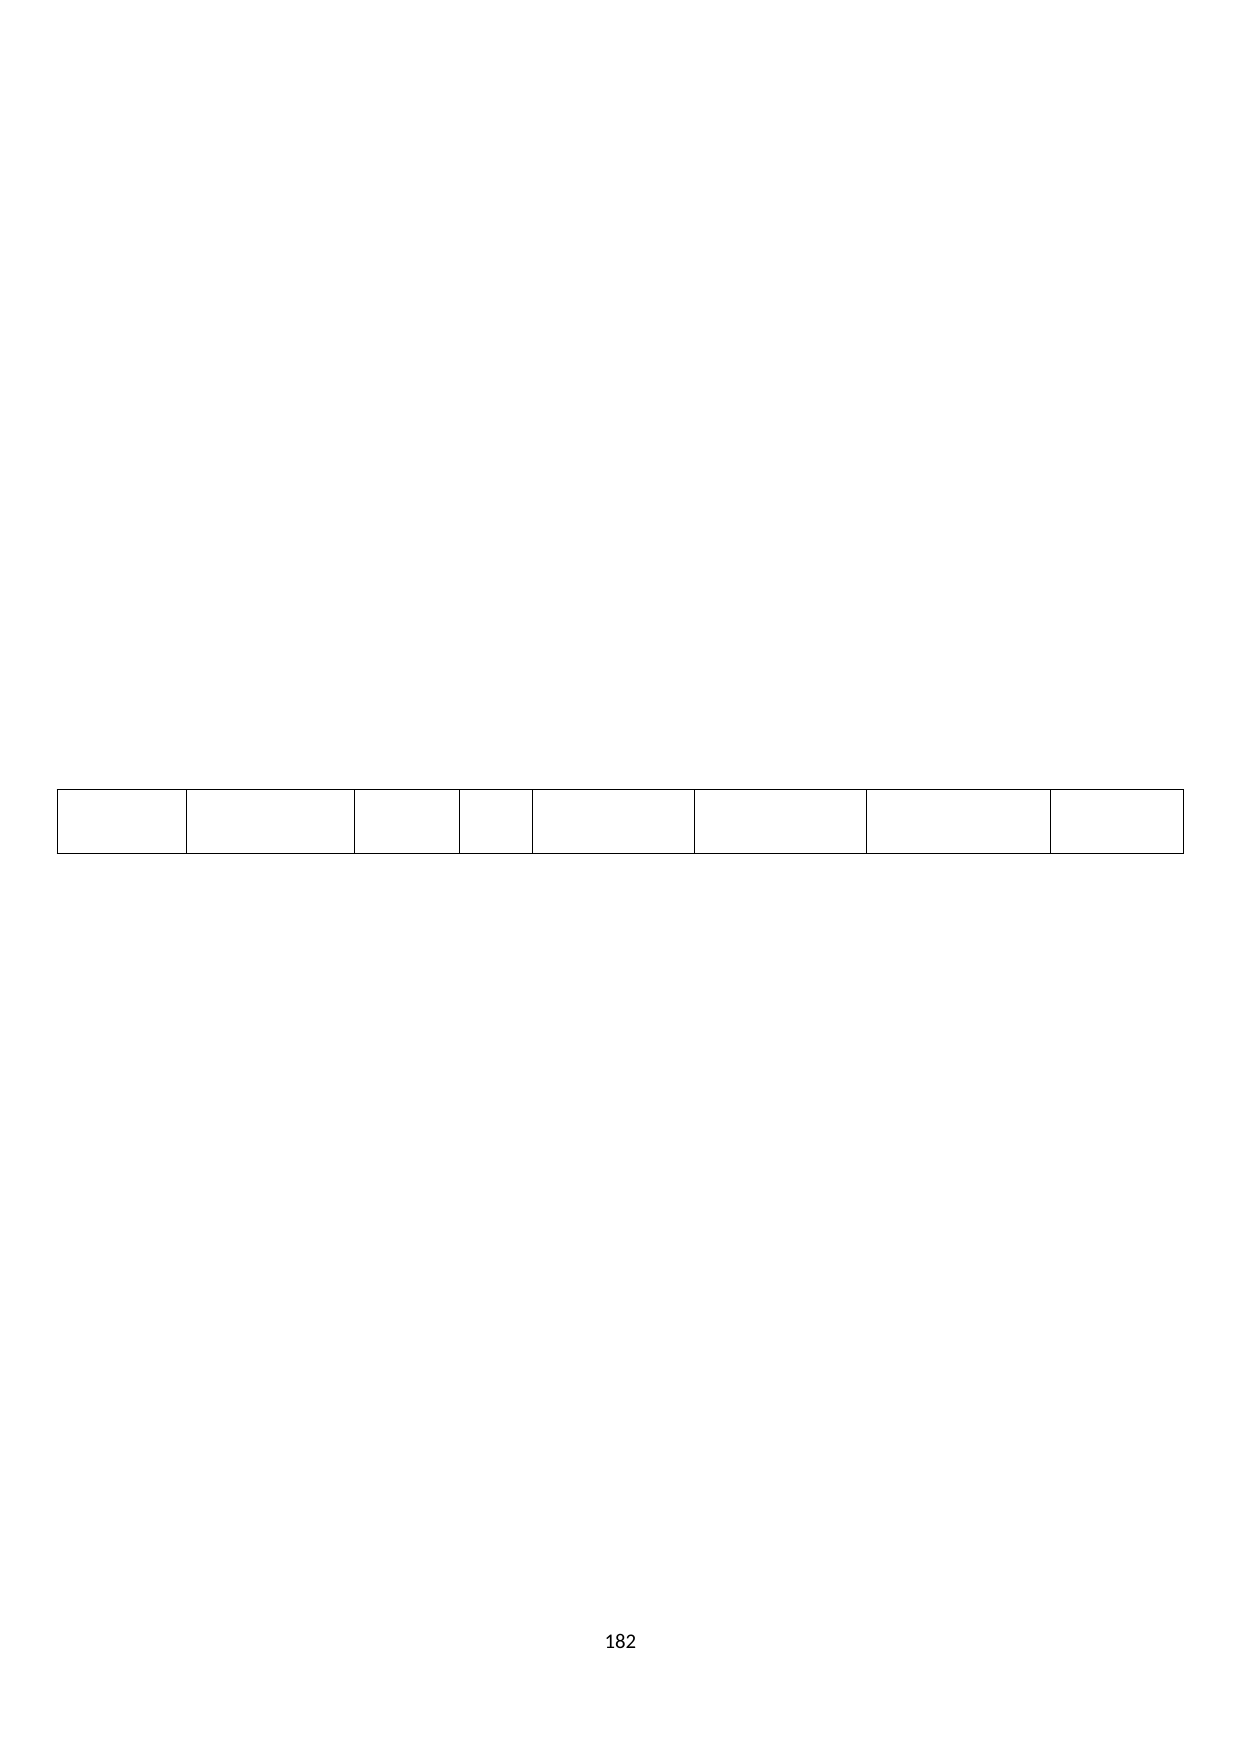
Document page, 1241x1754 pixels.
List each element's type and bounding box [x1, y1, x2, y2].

table_cell [355, 790, 459, 853]
table_cell [695, 790, 866, 853]
table_cell [460, 790, 532, 853]
table_cell [867, 790, 1050, 853]
table_cell [187, 790, 354, 853]
table_cell [533, 790, 694, 853]
table_cell [58, 790, 186, 853]
table_cell [1051, 790, 1183, 853]
